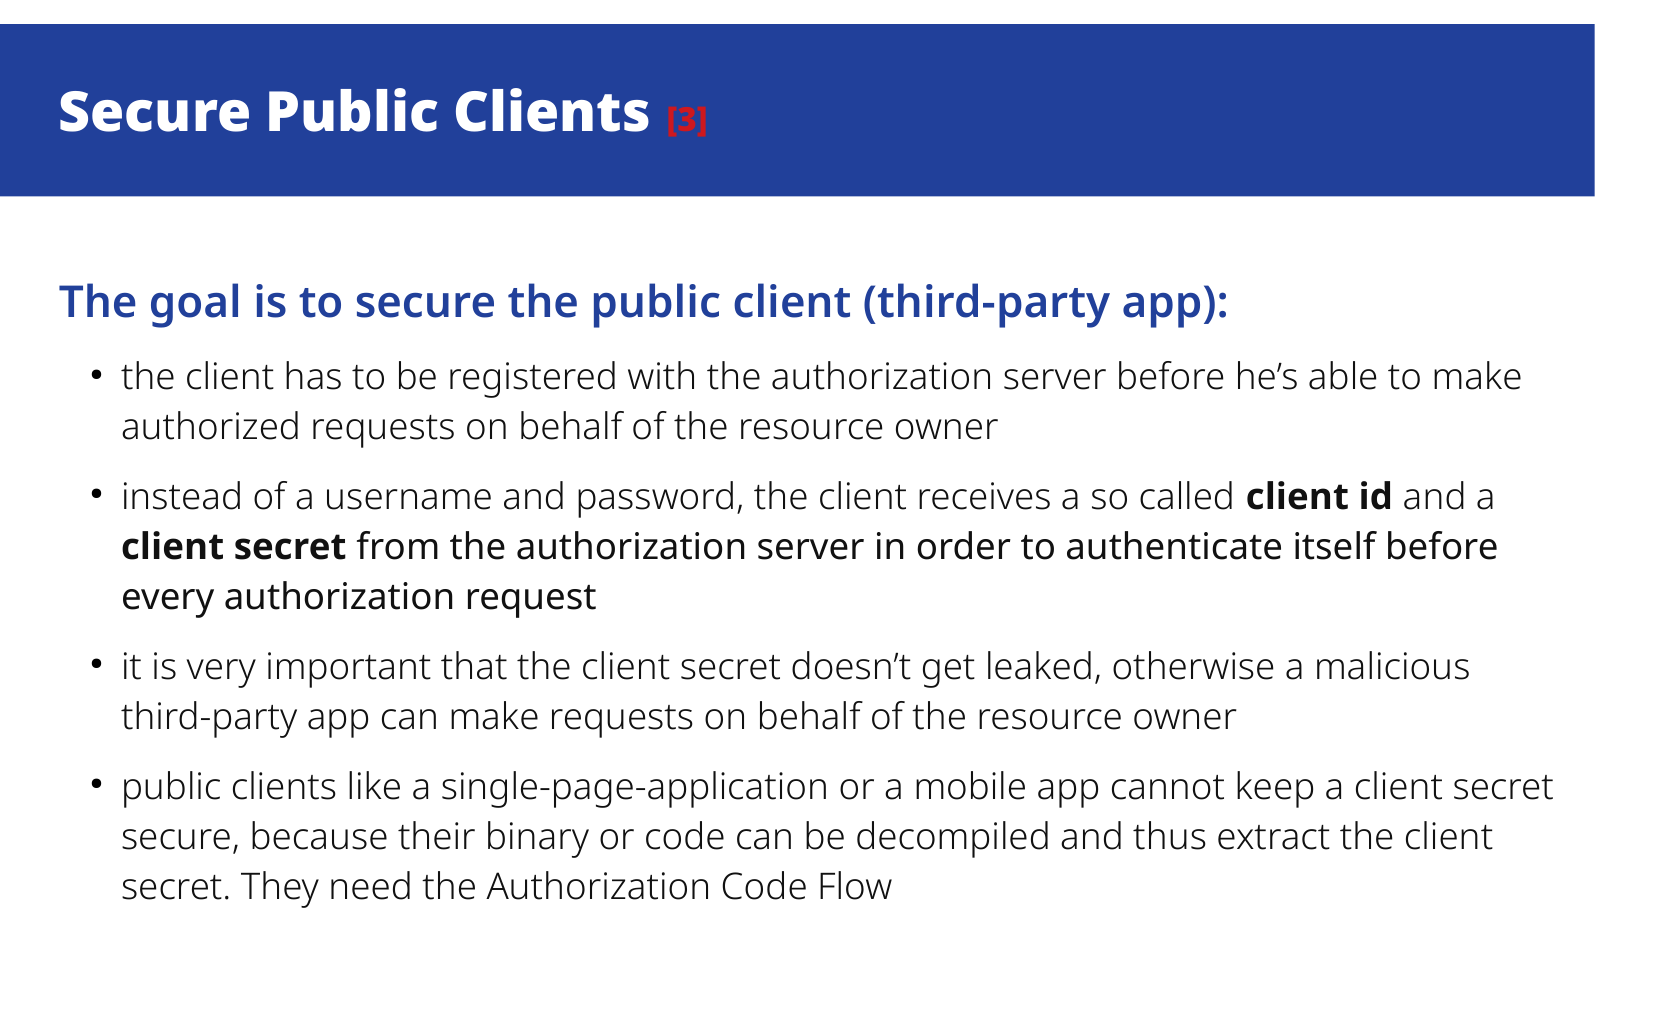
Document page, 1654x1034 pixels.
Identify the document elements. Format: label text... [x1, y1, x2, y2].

list The goal is to secure the public client (third-party app): the client has to be registered with the authorization server before he’s able to make authorized requests on behalf of the resource owner instead of a username and password, the client receives a so called client id and a client secret from the authorization server in order to authenticate itself before every authorization request it is very important that the client secret doesn’t get leaked, otherwise a malicious third-party app can make requests on behalf of the resource owner public clients like a single-page-application or a mobile app cannot keep a client secret secure, because their binary or code can be decompiled and thus extract the client secret. They need the Authorization Code Flow [58, 270, 1565, 911]
title Secure Public Clients [3] [58, 48, 1595, 172]
